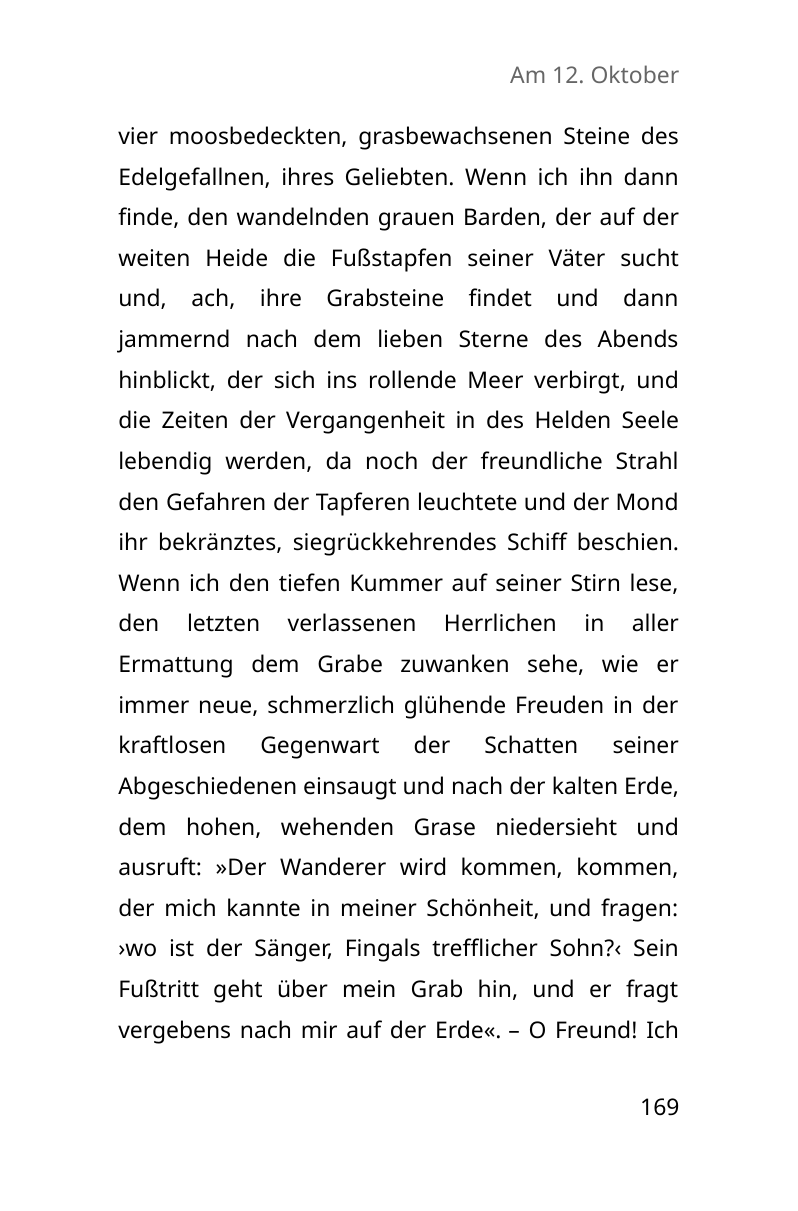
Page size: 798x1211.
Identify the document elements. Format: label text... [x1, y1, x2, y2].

text vier moosbedeckten, grasbewachsenen Steine des Edelgefallnen, ihres Geliebten. Wenn ich ihn dann finde, den wandelnden grauen Barden, der auf der weiten Heide die Fußstapfen seiner Väter sucht und, ach, ihre Grabsteine findet und dann jammernd nach dem lieben Sterne des Abends hinblickt, der sich ins rollende Meer verbirgt, und die Zeiten der Vergangenheit in des Helden Seele lebendig werden, da noch der freundliche Strahl den Gefahren der Tapferen leuchtete und der Mond ihr bekränztes, siegrückkehrendes Schiff beschien. Wenn ich den tiefen Kummer auf seiner Stirn lese, den letzten verlassenen Herrlichen in aller Ermattung dem Grabe zuwanken sehe, wie er immer neue, schmerzlich glühende Freuden in der kraftlosen Gegenwart der Schatten seiner Abgeschiedenen einsaugt und nach der kalten Erde, dem hohen, wehenden Grase niedersieht und ausruft: »Der Wanderer wird kommen, kommen, der mich kannte in meiner Schönheit, und fragen: ›wo ist der Sänger, Fingals trefflicher Sohn?‹ Sein Fußtritt geht über mein Grab hin, und er fragt vergebens nach mir auf der Erde«. – O Freund! Ich [118, 120, 679, 1045]
